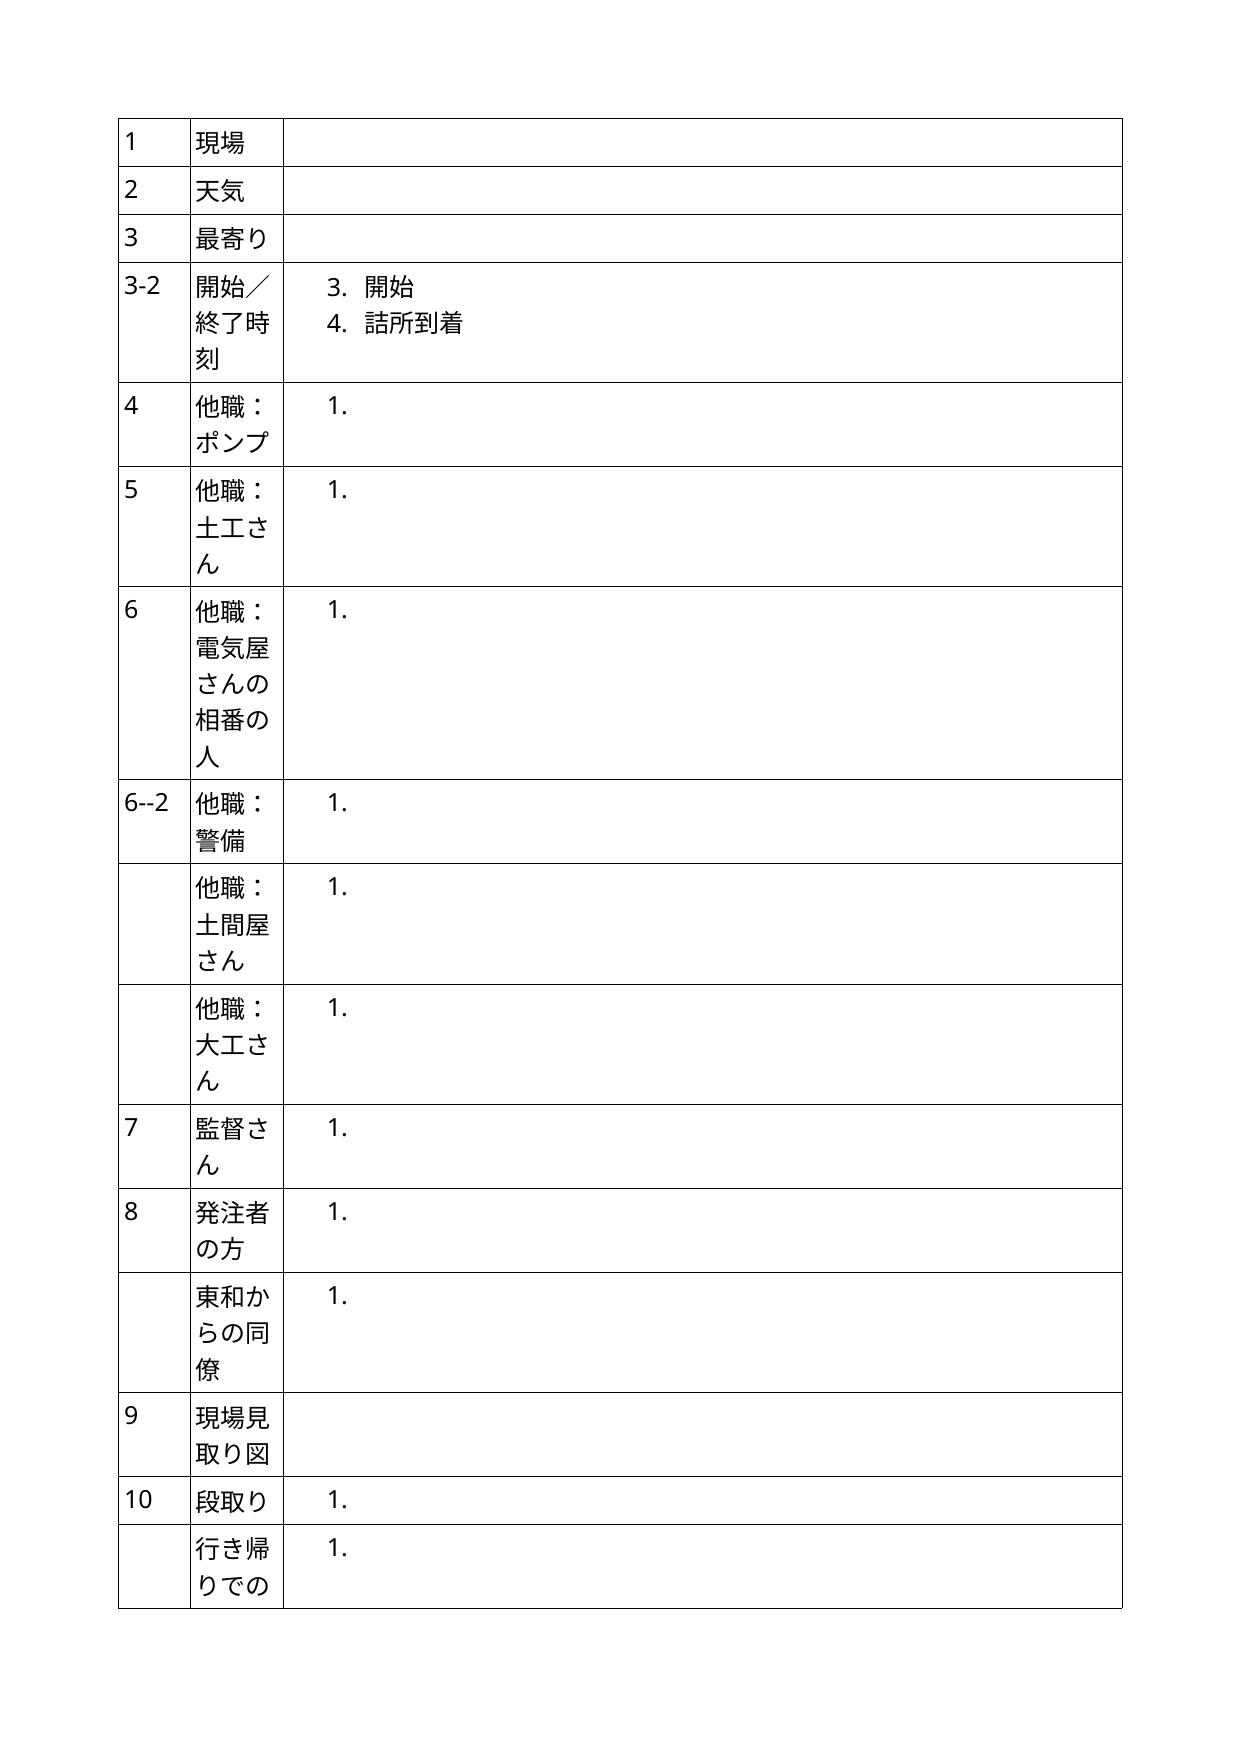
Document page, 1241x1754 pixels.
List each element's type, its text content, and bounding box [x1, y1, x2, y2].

table_cell 9 [119, 1393, 190, 1476]
table_cell 8 [119, 1189, 190, 1272]
table_header [284, 119, 1122, 166]
table_cell 開始 詰所到着 [284, 263, 1122, 382]
table_cell 段取り [191, 1477, 283, 1524]
table_cell [284, 1189, 1122, 1272]
table_cell 3 [119, 215, 190, 262]
table_cell [284, 215, 1122, 262]
table_cell [284, 985, 1122, 1104]
table_cell [284, 1393, 1122, 1476]
table_cell [284, 1477, 1122, 1524]
table_cell 東和からの同僚 [191, 1273, 283, 1392]
table_cell [119, 1525, 190, 1608]
table_cell [284, 1525, 1122, 1608]
table_cell 開始／終了時刻 [191, 263, 283, 382]
table_cell [284, 864, 1122, 983]
table_cell 他職：警備 [191, 780, 283, 863]
table_cell [284, 467, 1122, 586]
table_cell [284, 587, 1122, 779]
table_cell 他職：土間屋さん [191, 864, 283, 983]
table_cell 他職：電気屋さんの相番の人 [191, 587, 283, 779]
table_cell [284, 383, 1122, 466]
table_cell 他職：ポンプ [191, 383, 283, 466]
table_cell 他職：大工さん [191, 985, 283, 1104]
table_cell [284, 167, 1122, 214]
table_cell 天気 [191, 167, 283, 214]
table_cell 6 [119, 587, 190, 779]
table_cell 現場見取り図 [191, 1393, 283, 1476]
table_header 現場 [191, 119, 283, 166]
table_cell 7 [119, 1105, 190, 1188]
table_cell 3-2 [119, 263, 190, 382]
table_cell [284, 1105, 1122, 1188]
table_cell 他職：土工さん [191, 467, 283, 586]
table_cell 行き帰りでの [191, 1525, 283, 1608]
table_cell [284, 780, 1122, 863]
table_cell 6--2 [119, 780, 190, 863]
table_header 1 [119, 119, 190, 166]
table_cell 最寄り [191, 215, 283, 262]
table_cell 監督さん [191, 1105, 283, 1188]
table_cell 4 [119, 383, 190, 466]
table_cell 2 [119, 167, 190, 214]
table_cell [119, 864, 190, 983]
table_cell [119, 985, 190, 1104]
table_cell [119, 1273, 190, 1392]
table_cell 5 [119, 467, 190, 586]
table_cell [284, 1273, 1122, 1392]
table_cell 発注者の方 [191, 1189, 283, 1272]
table_cell 10 [119, 1477, 190, 1524]
